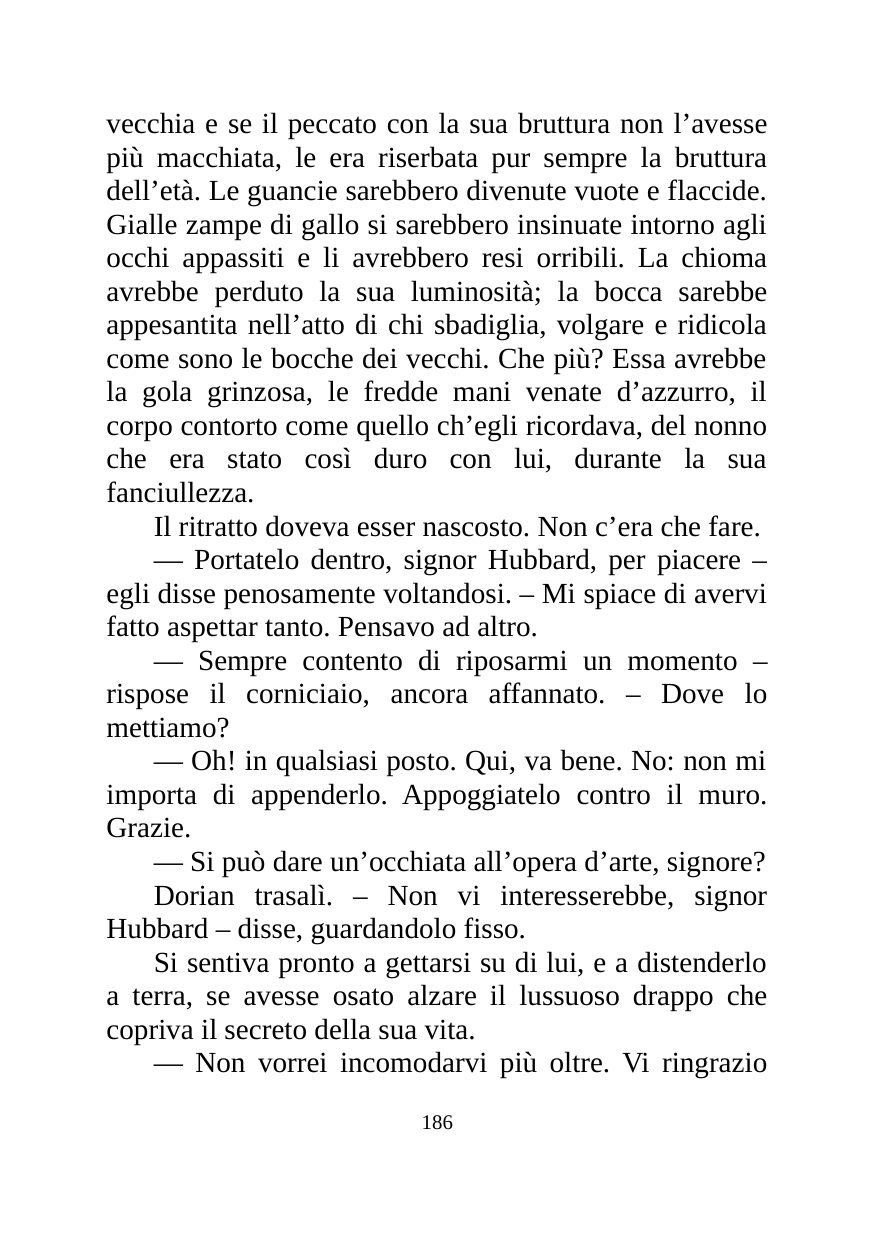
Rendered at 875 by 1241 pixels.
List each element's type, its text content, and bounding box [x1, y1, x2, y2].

text — Non vorrei incomodarvi più oltre. Vi ringrazio [106, 1045, 768, 1079]
text vecchia e se il peccato con la sua bruttura non l’avesse più macchiata, le era riserbata pur sempre la bruttura dell’età. Le guancie sarebbero divenute vuote e flaccide. Gialle zampe di gallo si sarebbero insinuate intorno agli occhi appassiti e li avrebbero resi orribili. La chioma avrebbe perduto la sua luminosità; la bocca sarebbe appesantita nell’atto di chi sbadiglia, volgare e ridicola come sono le bocche dei vecchi. Che più? Essa avrebbe la gola grinzosa, le fredde mani venate d’azzurro, il corpo contorto come quello ch’egli ricordava, del nonno che era stato così duro con lui, durante la sua fanciullezza. [106, 106, 768, 509]
text Si sentiva pronto a gettarsi su di lui, e a distenderlo a terra, se avesse osato alzare il lussuoso drappo che copriva il secreto della sua vita. [106, 945, 768, 1045]
text — Si può dare un’occhiata all’opera d’arte, signore? [106, 844, 768, 878]
text — Oh! in qualsiasi posto. Qui, va bene. No: non mi importa di appenderlo. Appoggiatelo contro il muro. Grazie. [106, 743, 768, 844]
text Dorian trasalì. – Non vi interesserebbe, signor Hubbard – disse, guardandolo fisso. [106, 878, 768, 945]
text — Portatelo dentro, signor Hubbard, per piacere – egli disse penosamente voltandosi. – Mi spiace di avervi fatto aspettar tanto. Pensavo ad altro. [106, 542, 768, 643]
text — Sempre contento di riposarmi un momento – rispose il corniciaio, ancora affannato. – Dove lo mettiamo? [106, 643, 768, 743]
text Il ritratto doveva esser nascosto. Non c’era che fare. [106, 509, 768, 542]
